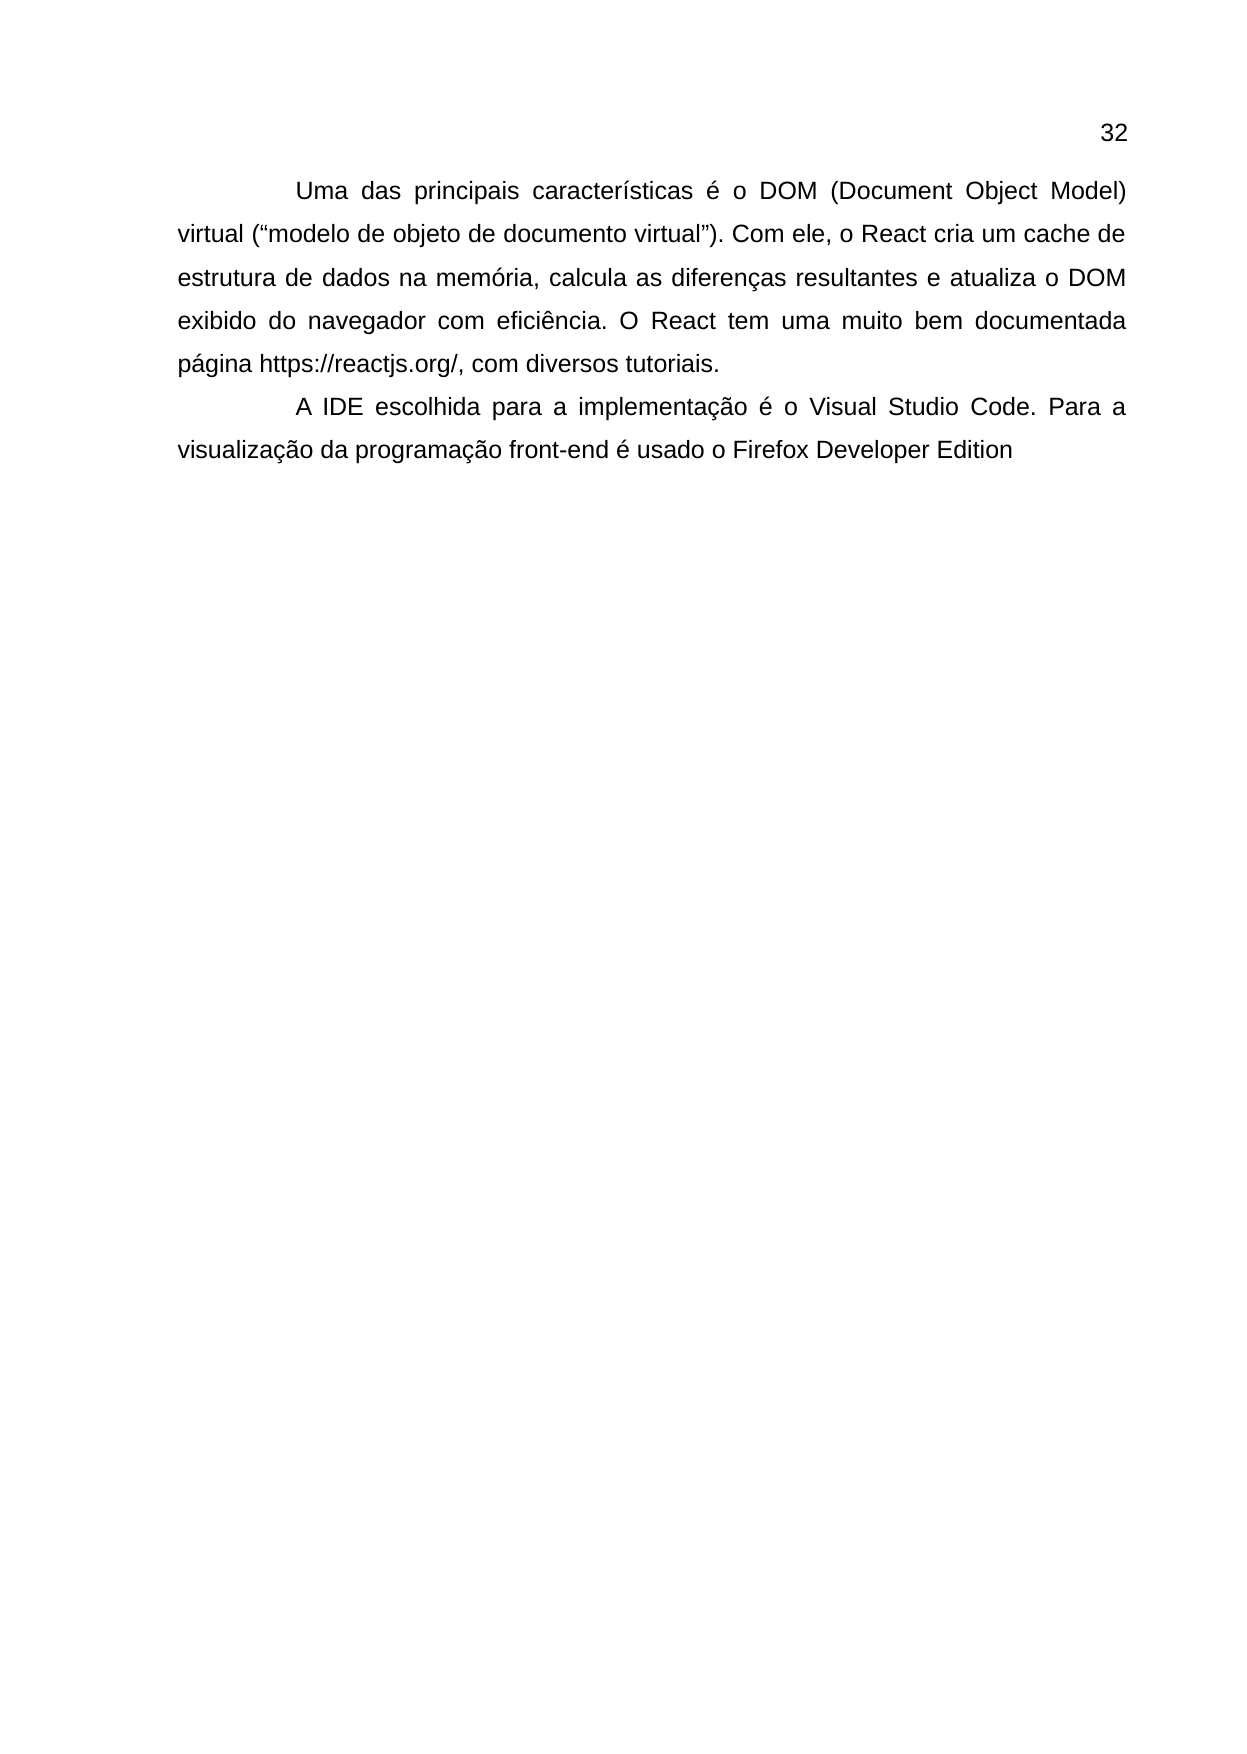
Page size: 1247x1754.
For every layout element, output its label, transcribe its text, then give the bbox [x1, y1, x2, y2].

text A IDE escolhida para a implementação é o Visual Studio Code. Para a visualização da programação front-end é usado o Firefox Developer Edition [177, 392, 1128, 464]
text Uma das principais características é o DOM (Document Object Model) virtual (“modelo de objeto de documento virtual”). Com ele, o React cria um cache de estrutura de dados na memória, calcula as diferenças resultantes e atualiza o DOM exibido do navegador com eficiência. O React tem uma muito bem documentada página https://reactjs.org/, com diversos tutoriais. [177, 176, 1128, 378]
